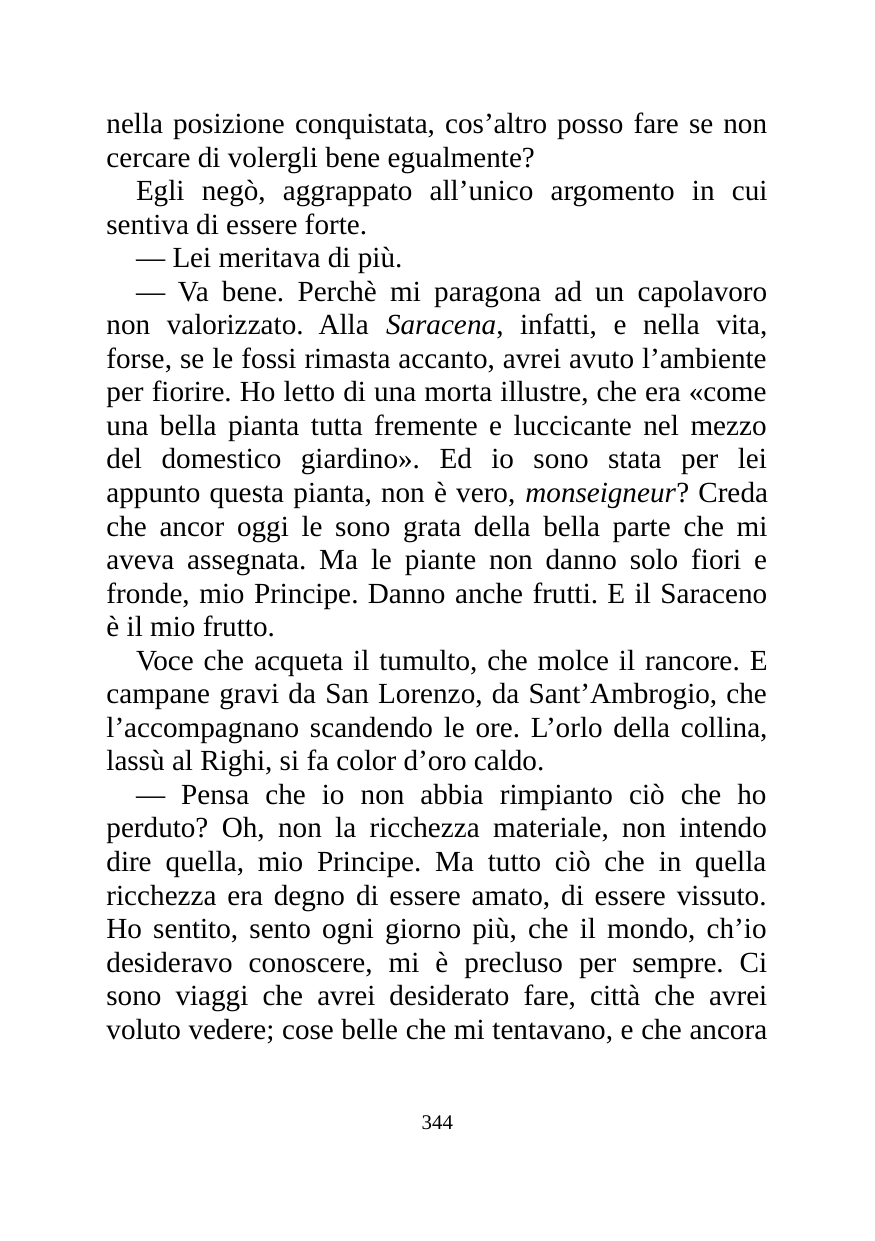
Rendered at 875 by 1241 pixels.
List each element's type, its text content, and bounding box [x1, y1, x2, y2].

text Egli negò, aggrappato all’unico argomento in cui sentiva di essere forte. [106, 173, 768, 240]
text — Lei meritava di più. [106, 240, 768, 274]
text Voce che acqueta il tumulto, che molce il rancore. E campane gravi da San Lorenzo, da Sant’Ambrogio, che l’accompagnano scandendo le ore. L’orlo della collina, lassù al Righi, si fa color d’oro caldo. [106, 643, 768, 777]
text nella posizione conquistata, cos’altro posso fare se non cercare di volergli bene egualmente? [106, 106, 768, 173]
text — Pensa che io non abbia rimpianto ciò che ho perduto? Oh, non la ricchezza materiale, non intendo dire quella, mio Principe. Ma tutto ciò che in quella ricchezza era degno di essere amato, di essere vissuto. Ho sentito, sento ogni giorno più, che il mondo, ch’io desideravo conoscere, mi è precluso per sempre. Ci sono viaggi che avrei desiderato fare, città che avrei voluto vedere; cose belle che mi tentavano, e che ancora [106, 777, 768, 1045]
text — Va bene. Perchè mi paragona ad un capolavoro non valorizzato. Alla Saracena, infatti, e nella vita, forse, se le fossi rimasta accanto, avrei avuto l’ambiente per fiorire. Ho letto di una morta illustre, che era «come una bella pianta tutta fremente e luccicante nel mezzo del domestico giardino». Ed io sono stata per lei appunto questa pianta, non è vero, monseigneur? Creda che ancor oggi le sono grata della bella parte che mi aveva assegnata. Ma le piante non danno solo fiori e fronde, mio Principe. Danno anche frutti. E il Saraceno è il mio frutto. [106, 274, 768, 643]
